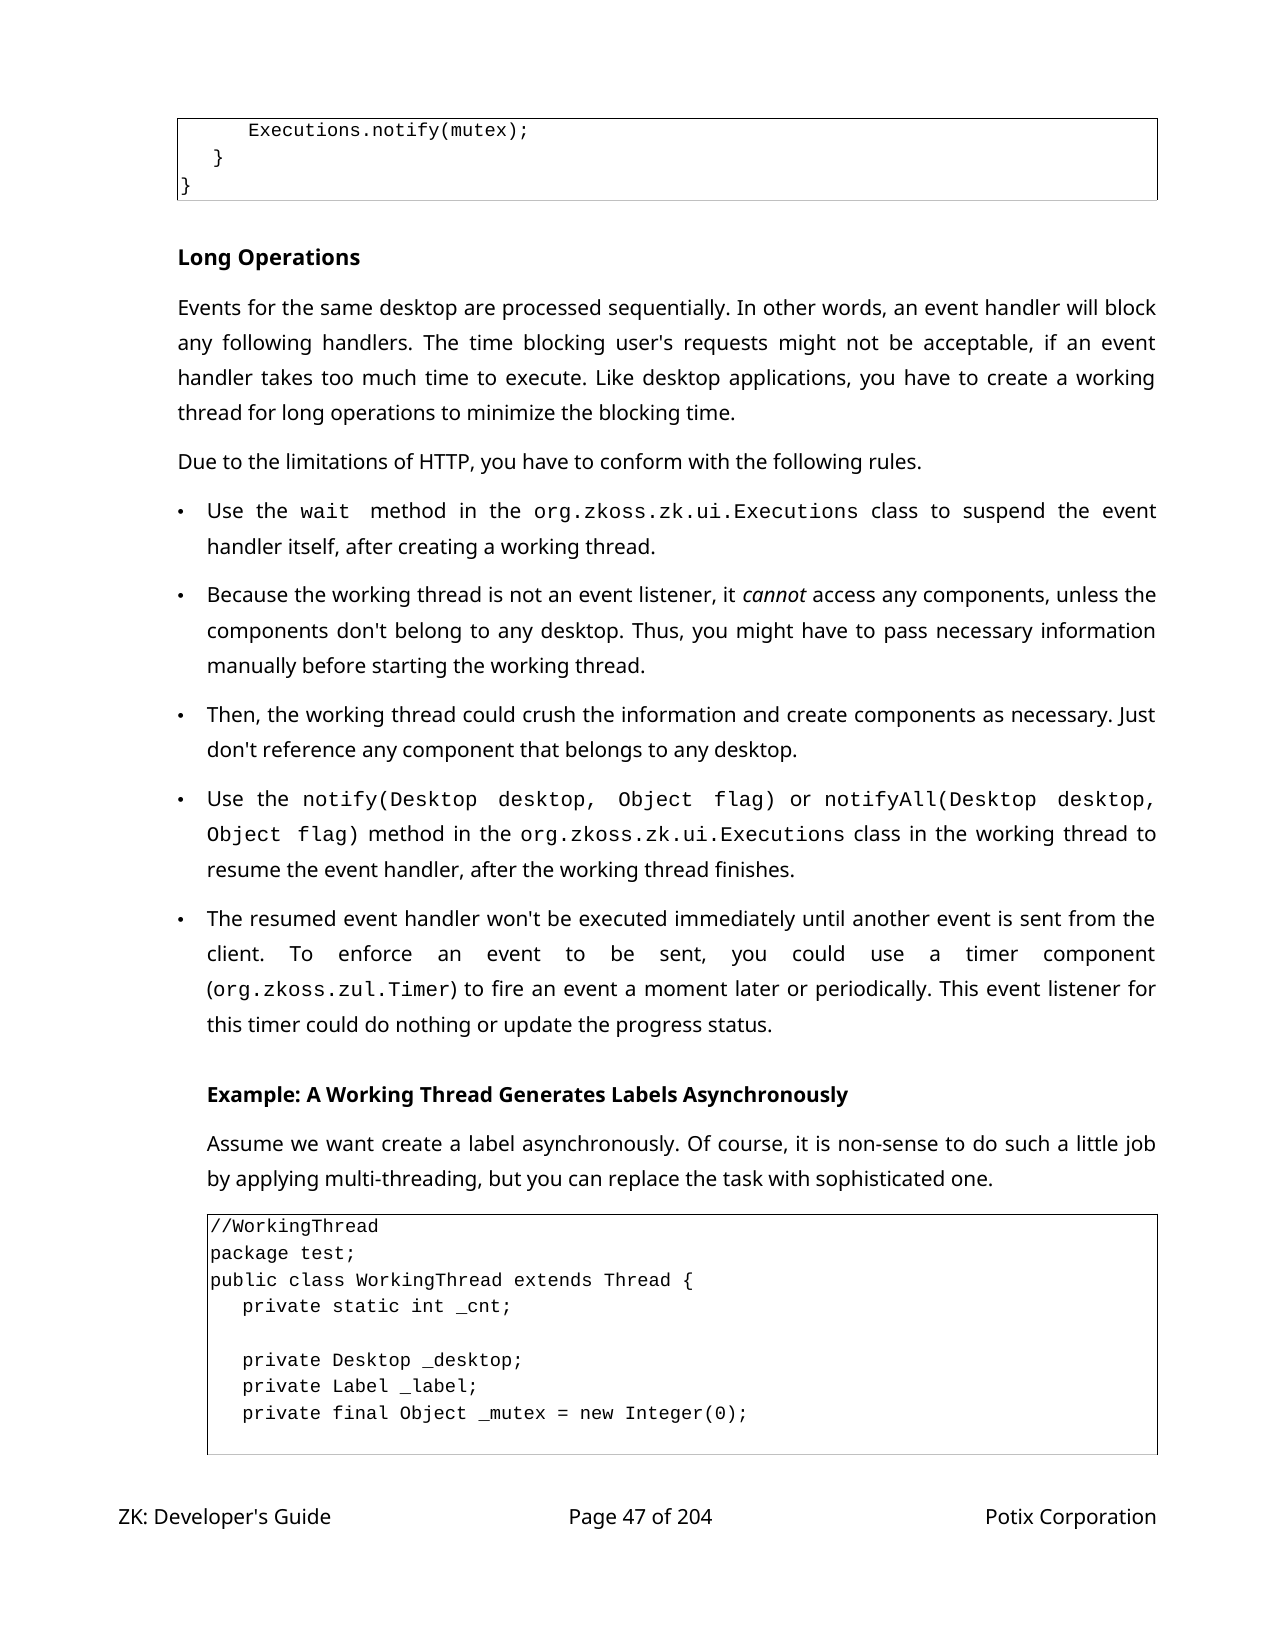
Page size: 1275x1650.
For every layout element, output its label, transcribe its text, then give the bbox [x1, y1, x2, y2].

text //WorkingThread [208, 1215, 1157, 1238]
text Executions.notify(mutex); [178, 119, 1157, 142]
text } [178, 145, 1157, 169]
list Use the notify(Desktop desktop, Object flag) or notifyAll(Desktop desktop, Object flag) method in the org.zkoss.zk.ui.Executions class in the working thread to resume the event handler, after the working thread finishes. [177, 784, 1157, 883]
list Then, the working thread could crush the information and create components as necessary. Just don't reference any component that belongs to any desktop. [177, 700, 1157, 763]
list Use the wait method in the org.zkoss.zk.ui.Executions class to suspend the event handler itself, after creating a working thread. [177, 496, 1157, 560]
list The resumed event handler won't be executed immediately until another event is sent from the client. To enforce an event to be sent, you could use a timer component (org.zkoss.zul.Timer) to fire an event a moment later or periodically. This event listener for this timer could do nothing or update the progress status. [177, 904, 1157, 1038]
text } [178, 172, 1157, 200]
text Due to the limitations of HTTP, you have to conform with the following rules. [177, 447, 1157, 476]
subtitle Example: A Working Thread Generates Labels Asynchronously [207, 1081, 1157, 1109]
text Assume we want create a label asynchronously. Of course, it is non-sense to do such a little job by applying multi-threading, but you can replace the task with sophisticated one. [207, 1129, 1157, 1193]
text Events for the same desktop are processed sequentially. In other words, an event handler will block any following handlers. The time blocking user's requests might not be acceptable, if an event handler takes too much time to execute. Like desktop applications, you have to create a working thread for long operations to minimize the blocking time. [177, 293, 1157, 427]
subtitle Long Operations [177, 242, 1157, 272]
text public class WorkingThread extends Thread { private static int _cnt; private Desktop _desktop; private Label _label; private final Object _mutex = new Integer(0); [208, 1268, 1157, 1454]
text package test; [208, 1241, 1157, 1265]
list Because the working thread is not an event listener, it cannot access any components, unless the components don't belong to any desktop. Thus, you might have to pass necessary information manually before starting the working thread. [177, 581, 1157, 679]
